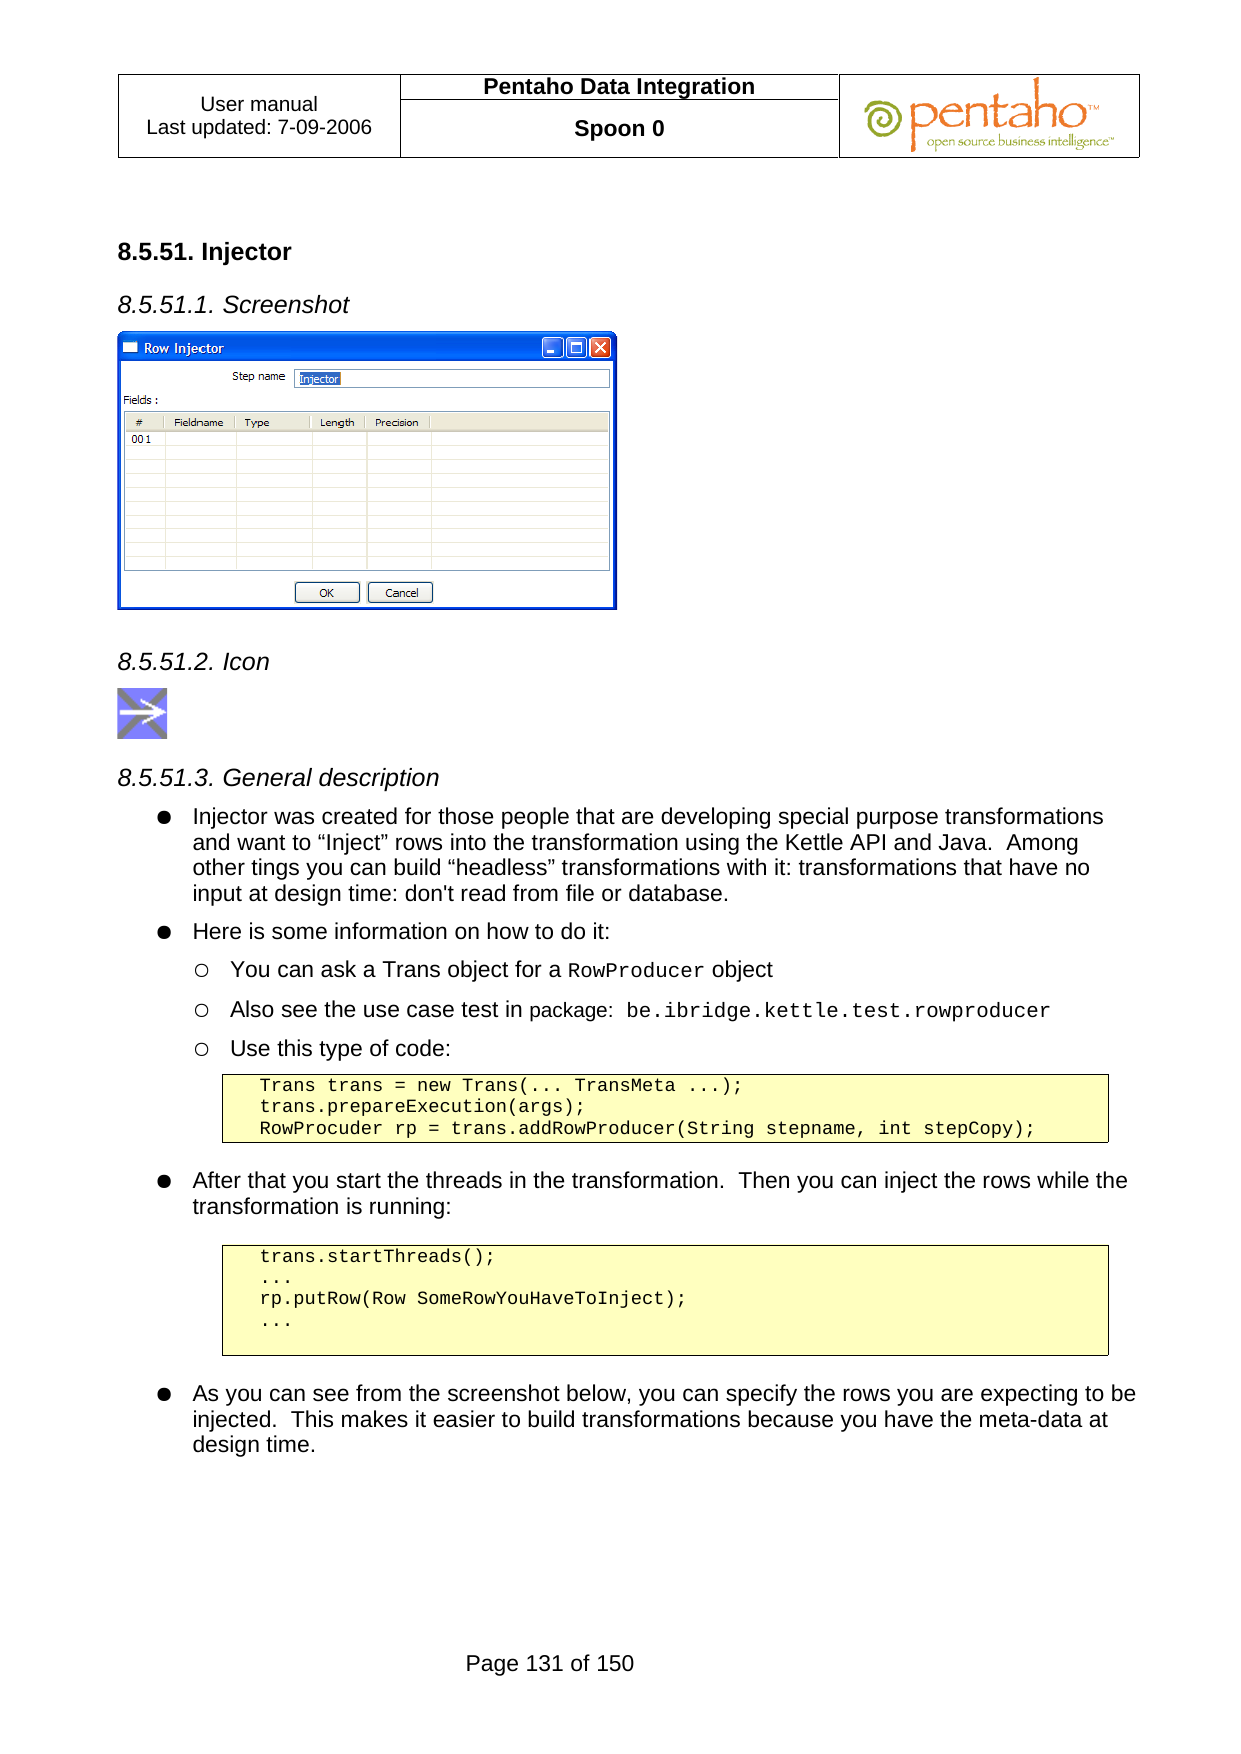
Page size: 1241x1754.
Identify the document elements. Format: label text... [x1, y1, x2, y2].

subtitle General description [117, 763, 1137, 791]
subtitle Screenshot [117, 291, 1137, 319]
list You can ask a Trans object for a RowProducer object [192, 957, 1137, 984]
list After that you start the threads in the transformation. Then you can inject the rows while the transformation is running: [155, 1168, 1137, 1219]
picture [117, 331, 618, 610]
list Also see the use case test in package: be.ibridge.kettle.test.rowproducer [192, 996, 1137, 1023]
list trans.startThreads(); [223, 1246, 1108, 1266]
list Trans trans = new Trans(... TransMeta ...); [223, 1075, 1108, 1095]
list RowProcuder rp = trans.addRowProducer(String stepname, int stepCopy); [223, 1116, 1108, 1142]
subtitle Icon [117, 648, 1137, 676]
list Injector was created for those people that are developing special purpose transformations and want to “Inject” rows into the transformation using the Kettle API and Java. Among other tings you can build “headless” transformations with it: transformations that have no input at design time: don't read from file or database. [155, 804, 1137, 906]
list trans.prepareExecution(args); [223, 1095, 1108, 1116]
list ... [223, 1308, 1108, 1329]
list rp.putRow(Row SomeRowYouHaveToInject); [223, 1287, 1108, 1308]
subtitle Injector [117, 238, 1137, 266]
list ... [223, 1266, 1108, 1287]
list Use this type of code: [192, 1036, 1137, 1061]
list Here is some information on how to do it: [155, 918, 1137, 944]
list As you can see from the screenshot below, you can specify the rows you are expecting to be injected. This makes it easier to build transformations because you have the meta-data at design time. [155, 1381, 1137, 1457]
picture [117, 688, 168, 739]
